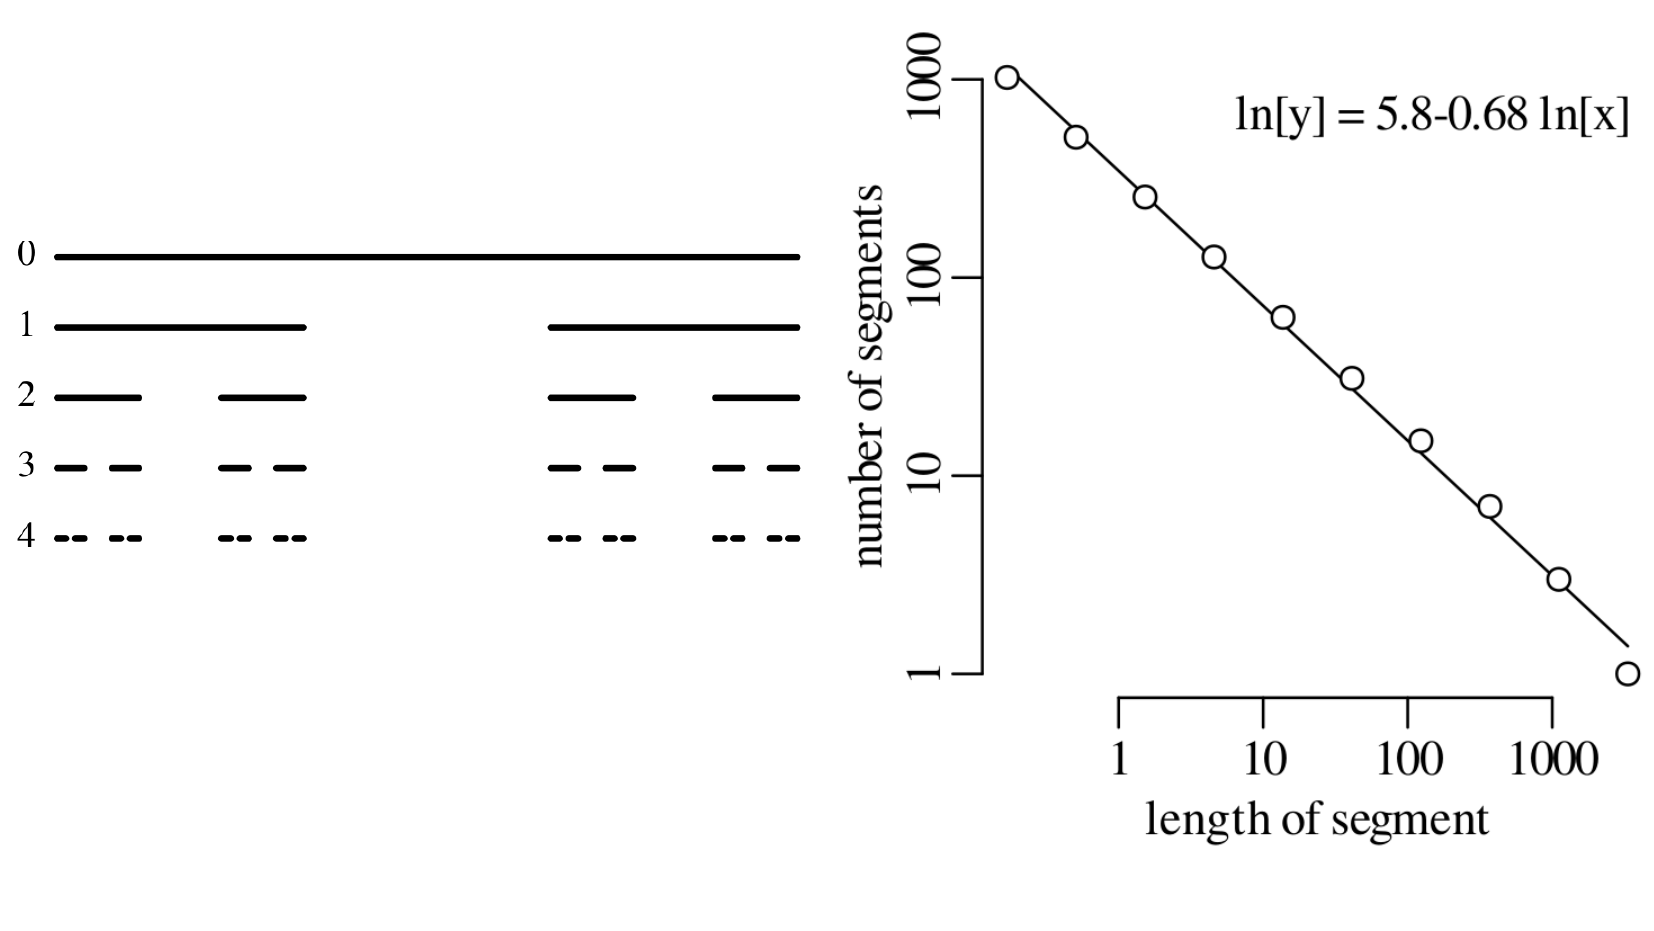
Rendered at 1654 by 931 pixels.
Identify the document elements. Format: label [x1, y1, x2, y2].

picture [832, 28, 1648, 850]
picture [17, 239, 810, 556]
